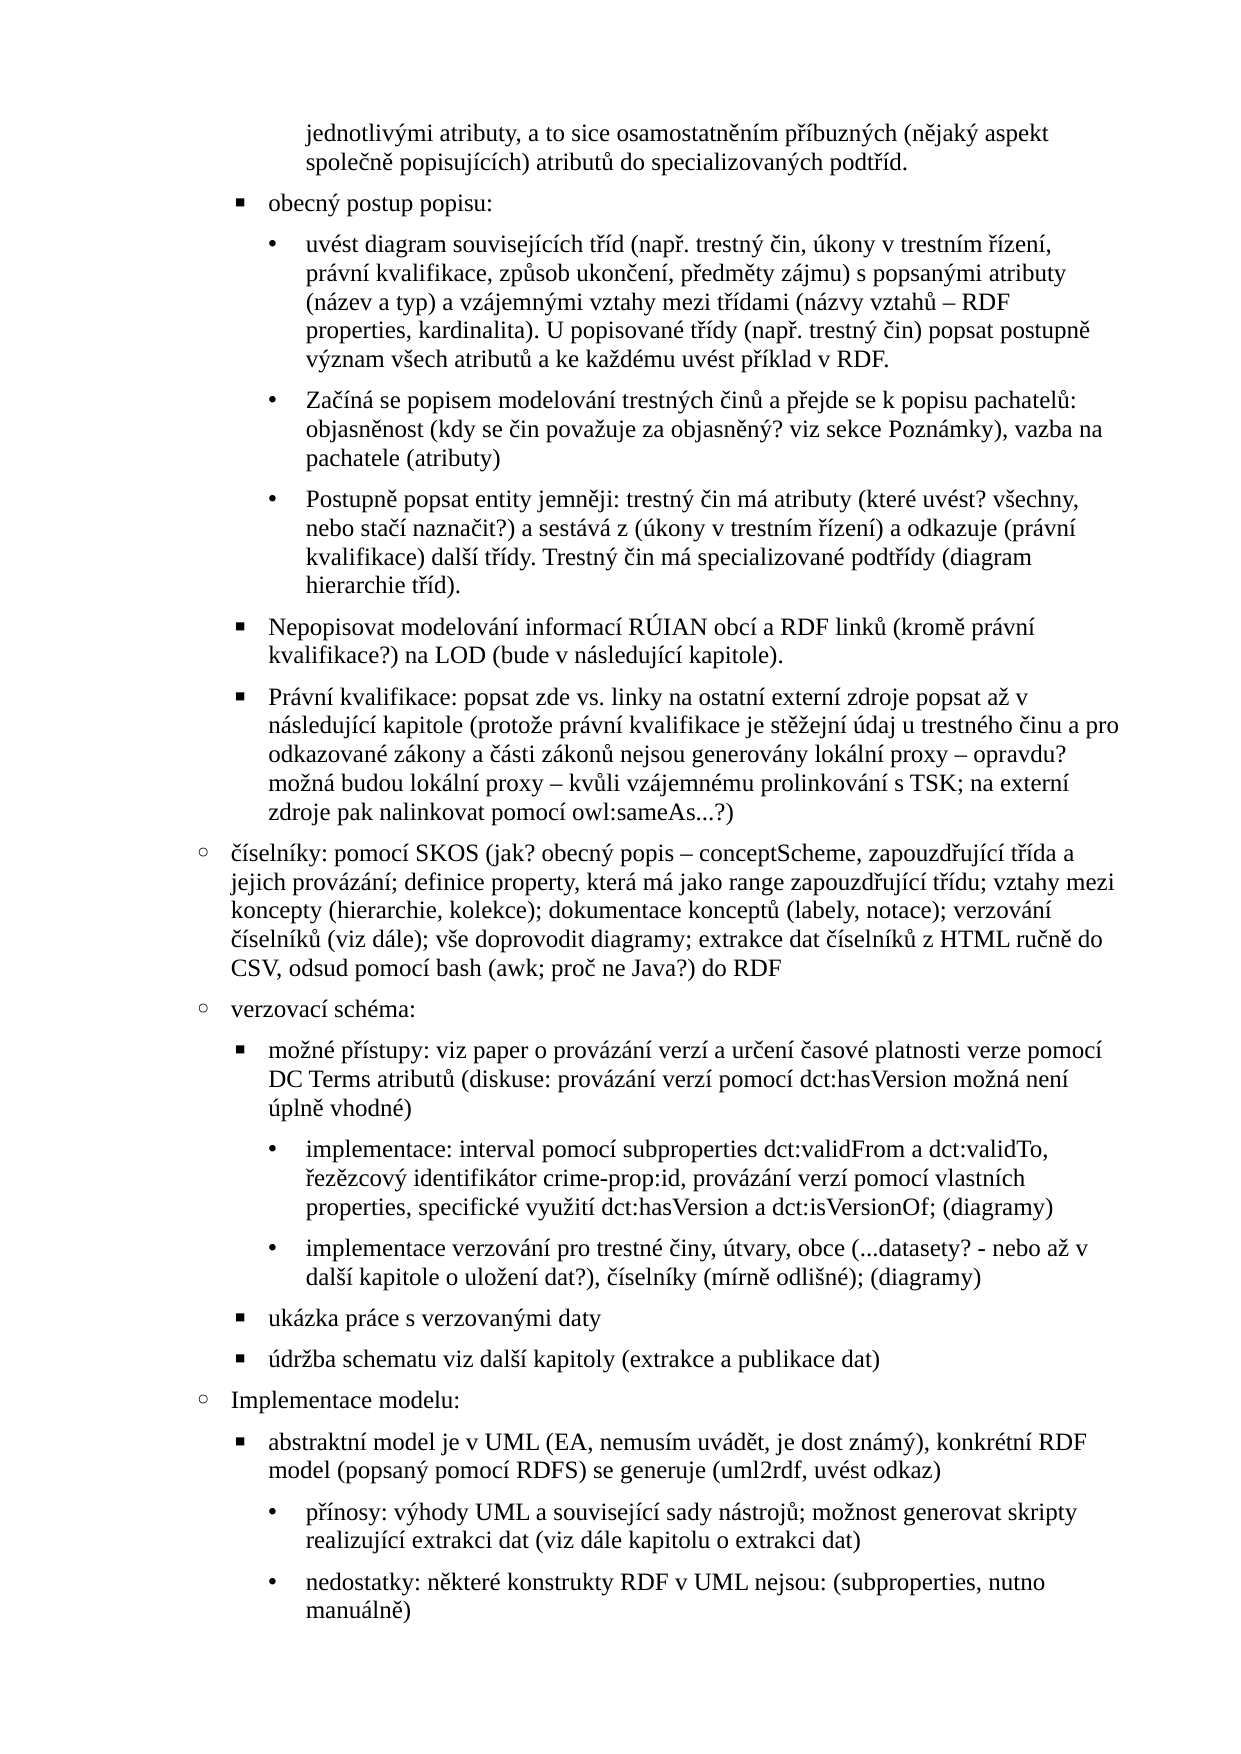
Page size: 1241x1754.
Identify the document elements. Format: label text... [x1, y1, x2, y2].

list nedostatky: některé konstrukty RDF v UML nejsou: (subproperties, nutno manuálně) [268, 1567, 1122, 1624]
list Právní kvalifikace: popsat zde vs. linky na ostatní externí zdroje popsat až v následující kapitole (protože právní kvalifikace je stěžejní údaj u trestného činu a pro odkazované zákony a části zákonů nejsou generovány lokální proxy – opravdu? možná budou lokální proxy – kvůli vzájemnému prolinkování s TSK; na externí zdroje pak nalinkovat pomocí owl:sameAs...?) [231, 682, 1122, 826]
list číselníky: pomocí SKOS (jak? obecný popis – conceptScheme, zapouzdřující třída a jejich provázání; definice property, která má jako range zapouzdřující třídu; vztahy mezi koncepty (hierarchie, kolekce); dokumentace konceptů (labely, notace); verzování číselníků (viz dále); vše doprovodit diagramy; extrakce dat číselníků z HTML ručně do CSV, odsud pomocí bash (awk; proč ne Java?) do RDF [193, 838, 1122, 982]
list přínosy: výhody UML a související sady nástrojů; možnost generovat skripty realizující extrakci dat (viz dále kapitolu o extrakci dat) [268, 1497, 1122, 1554]
list Začíná se popisem modelování trestných činů a přejde se k popisu pachatelů: objasněnost (kdy se čin považuje za objasněný? viz sekce Poznámky), vazba na pachatele (atributy) [268, 386, 1122, 472]
list uvést diagram souvisejících tříd (např. trestný čin, úkony v trestním řízení, právní kvalifikace, způsob ukončení, předměty zájmu) s popsanými atributy (název a typ) a vzájemnými vztahy mezi třídami (názvy vztahů – RDF properties, kardinalita). U popisované třídy (např. trestný čin) popsat postupně význam všech atributů a ke každému uvést příklad v RDF. [268, 229, 1122, 373]
list implementace verzování pro trestné činy, útvary, obce (...datasety? - nebo až v další kapitole o uložení dat?), číselníky (mírně odlišné); (diagramy) [268, 1233, 1122, 1291]
list jednotlivými atributy, a to sice osamostatněním příbuzných (nějaký aspekt společně popisujících) atributů do specializovaných podtříd. [268, 118, 1122, 176]
list verzovací schéma: [193, 994, 1122, 1023]
list Implementace modelu: [193, 1386, 1122, 1414]
list obecný postup popisu: [231, 188, 1122, 217]
list Postupně popsat entity jemněji: trestný čin má atributy (které uvést? všechny, nebo stačí naznačit?) a sestává z (úkony v trestním řízení) a odkazuje (právní kvalifikace) další třídy. Trestný čin má specializované podtřídy (diagram hierarchie tříd). [268, 484, 1122, 599]
list údržba schematu viz další kapitoly (extrakce a publikace dat) [231, 1344, 1122, 1373]
list Nepopisovat modelování informací RÚIAN obcí a RDF linků (kromě právní kvalifikace?) na LOD (bude v následující kapitole). [231, 612, 1122, 669]
list abstraktní model je v UML (EA, nemusím uvádět, je dost známý), konkrétní RDF model (popsaný pomocí RDFS) se generuje (uml2rdf, uvést odkaz) [231, 1427, 1122, 1484]
list ukázka práce s verzovanými daty [231, 1303, 1122, 1332]
list implementace: interval pomocí subproperties dct:validFrom a dct:validTo, řezězcový identifikátor crime-prop:id, provázání verzí pomocí vlastních properties, specifické využití dct:hasVersion a dct:isVersionOf; (diagramy) [268, 1134, 1122, 1221]
list možné přístupy: viz paper o provázání verzí a určení časové platnosti verze pomocí DC Terms atributů (diskuse: provázání verzí pomocí dct:hasVersion možná není úplně vhodné) [231, 1036, 1122, 1122]
